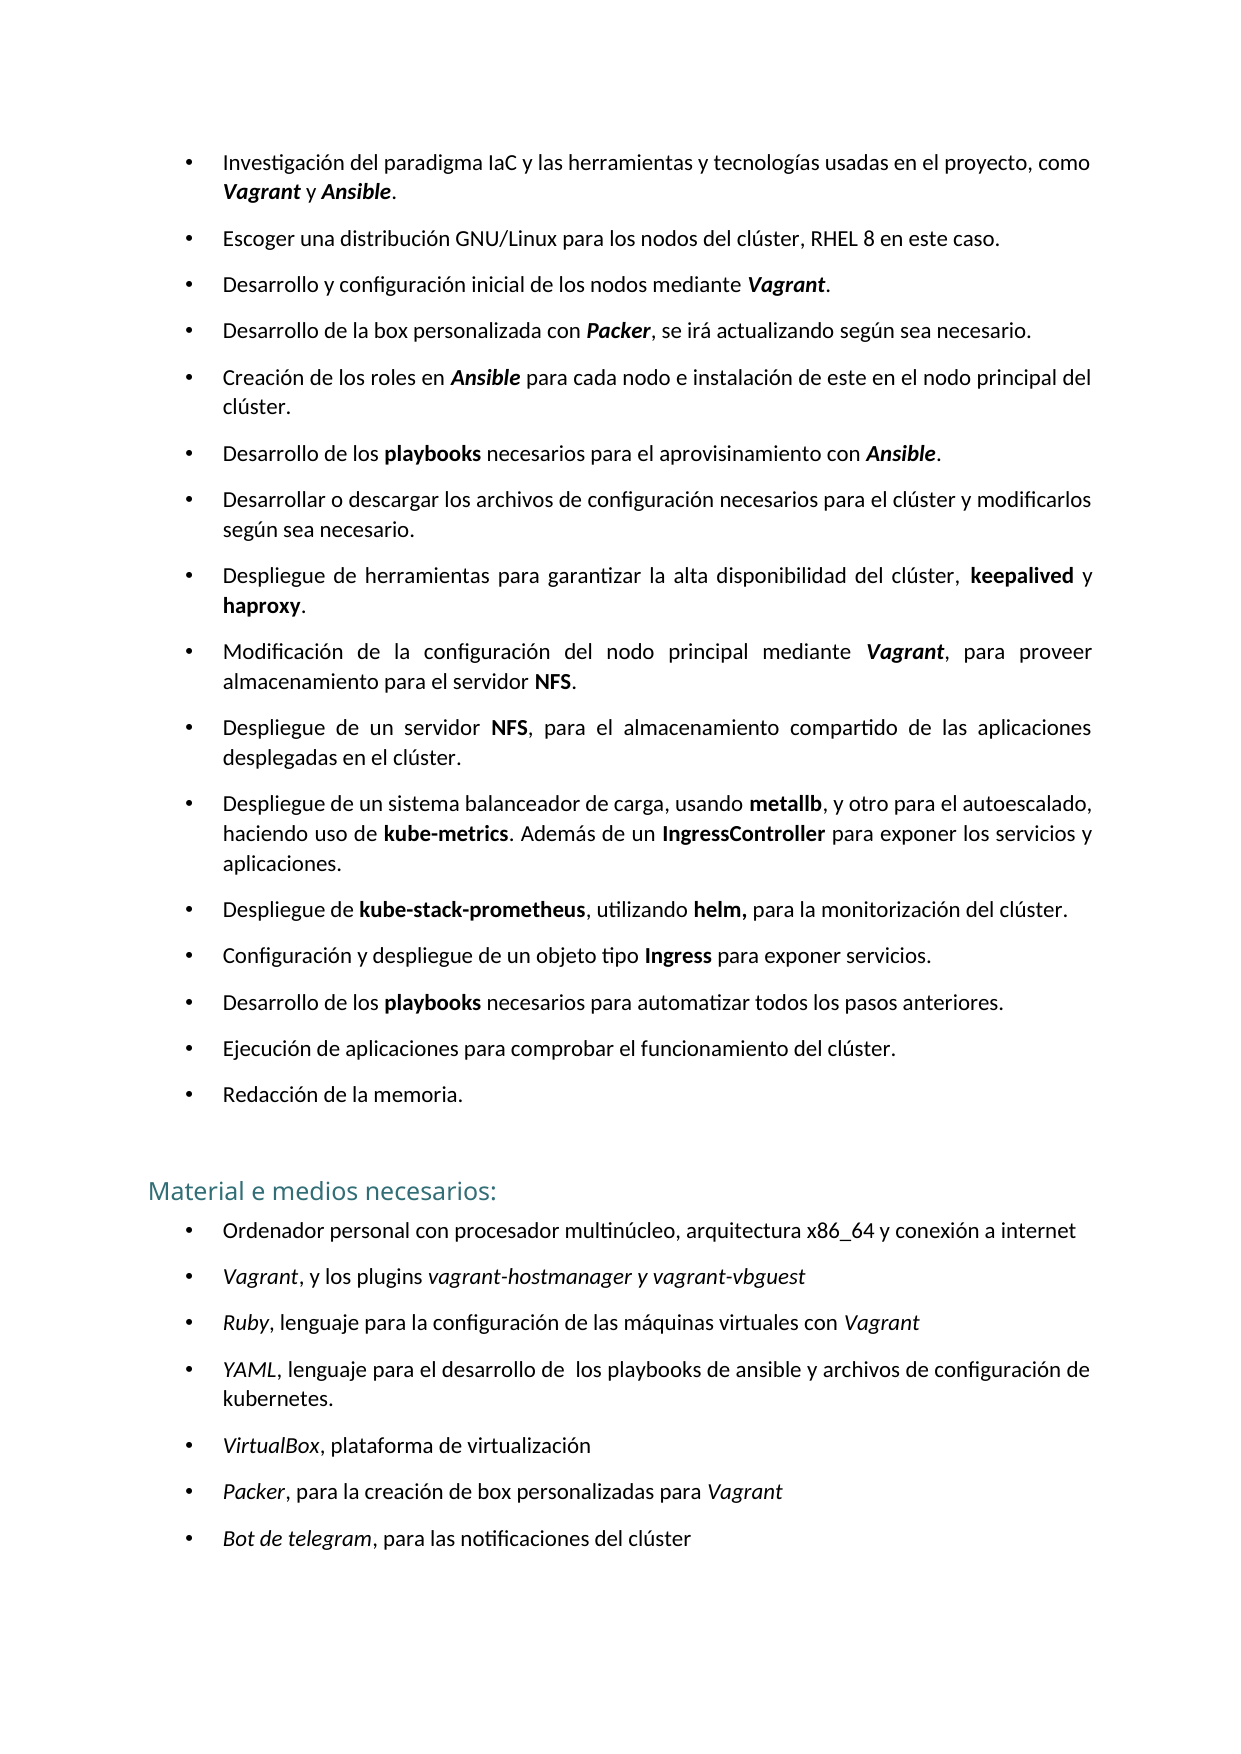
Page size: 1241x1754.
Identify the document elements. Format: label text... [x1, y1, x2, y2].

list Configuración y despliegue de un objeto tipo Ingress para exponer servicios. [185, 941, 1092, 969]
list Desarrollo de los playbooks necesarios para automatizar todos los pasos anteriores. [185, 988, 1092, 1016]
list Modificación de la configuración del nodo principal mediante Vagrant, para proveer almacenamiento para el servidor NFS. [185, 637, 1092, 695]
list Ordenador personal con procesador multinúcleo, arquitectura x86_64 y conexión a internet [185, 1216, 1092, 1244]
list Vagrant, y los plugins vagrant-hostmanager y vagrant-vbguest [185, 1262, 1092, 1290]
list Desarrollo de la box personalizada con Packer, se irá actualizando según sea necesario. [185, 316, 1092, 344]
text Material e medios necesarios: [148, 1173, 1092, 1207]
list Packer, para la creación de box personalizadas para Vagrant [185, 1477, 1092, 1505]
list Despliegue de kube-stack-prometheus, utilizando helm, para la monitorización del clúster. [185, 895, 1092, 923]
list Despliegue de herramientas para garantizar la alta disponibilidad del clúster, keepalived y haproxy. [185, 561, 1092, 619]
list VirtualBox, plataforma de virtualización [185, 1431, 1092, 1459]
list YAML, lenguaje para el desarrollo de los playbooks de ansible y archivos de configuración de kubernetes. [185, 1355, 1092, 1413]
list Creación de los roles en Ansible para cada nodo e instalación de este en el nodo principal del clúster. [185, 363, 1092, 421]
list Investigación del paradigma IaC y las herramientas y tecnologías usadas en el proyecto, como Vagrant y Ansible. [185, 148, 1092, 205]
list Ruby, lenguaje para la configuración de las máquinas virtuales con Vagrant [185, 1308, 1092, 1337]
list Ejecución de aplicaciones para comprobar el funcionamiento del clúster. [185, 1034, 1092, 1062]
list Despliegue de un servidor NFS, para el almacenamiento compartido de las aplicaciones desplegadas en el clúster. [185, 713, 1092, 771]
list Despliegue de un sistema balanceador de carga, usando metallb, y otro para el autoescalado, haciendo uso de kube-metrics. Además de un IngressController para exponer los servicios y aplicaciones. [185, 789, 1092, 877]
list Desarrollar o descargar los archivos de configuración necesarios para el clúster y modificarlos según sea necesario. [185, 485, 1092, 543]
list Escoger una distribución GNU/Linux para los nodos del clúster, RHEL 8 en este caso. [185, 224, 1092, 252]
list Desarrollo y configuración inicial de los nodos mediante Vagrant. [185, 270, 1092, 298]
list Desarrollo de los playbooks necesarios para el aprovisinamiento con Ansible. [185, 439, 1092, 467]
list Redacción de la memoria. [185, 1081, 1092, 1108]
list Bot de telegram, para las notificaciones del clúster [185, 1524, 1092, 1552]
